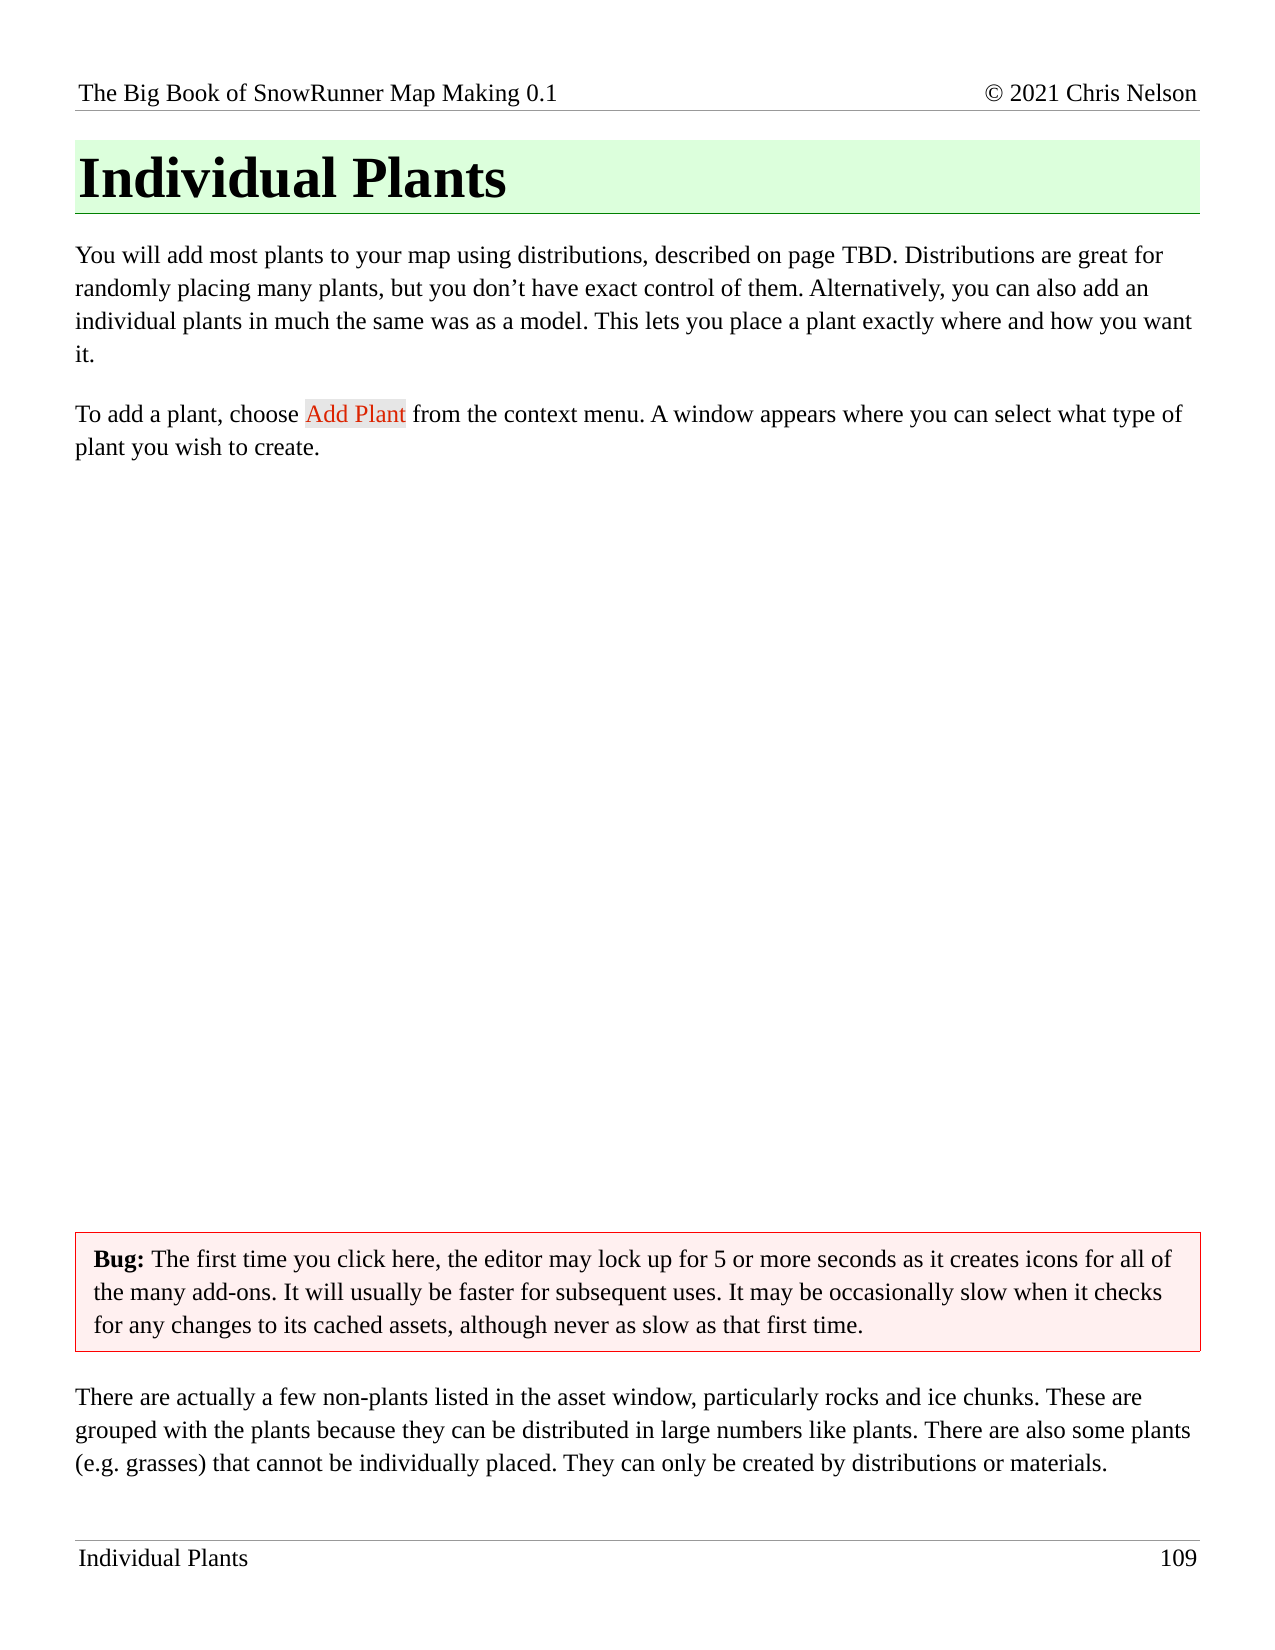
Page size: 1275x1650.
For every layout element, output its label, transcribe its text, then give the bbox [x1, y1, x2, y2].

text You will add most plants to your map using distributions, described on page TBD. Distributions are great for randomly placing many plants, but you don’t have exact control of them. Alternatively, you can also add an individual plants in much the same was as a model. This lets you place a plant exactly where and how you want it. [75, 240, 1200, 368]
text To add a plant, choose Add Plant from the context menu. A window appears where you can select what type of plant you wish to create. [75, 399, 1200, 461]
subtitle Individual Plants [75, 140, 1200, 213]
text There are actually a few non-plants listed in the asset window, particularly rocks and ice chunks. These are grouped with the plants because they can be distributed in large numbers like plants. There are also some plants (e.g. grasses) that cannot be individually placed. They can only be created by distributions or materials. [75, 1382, 1200, 1477]
list The first time you click here, the editor may lock up for 5 or more seconds as it creates icons for all of the many add-ons. It will usually be faster for subsequent uses. It may be occasionally slow when it checks for any changes to its cached assets, although never as slow as that first time. [76, 1233, 1200, 1351]
